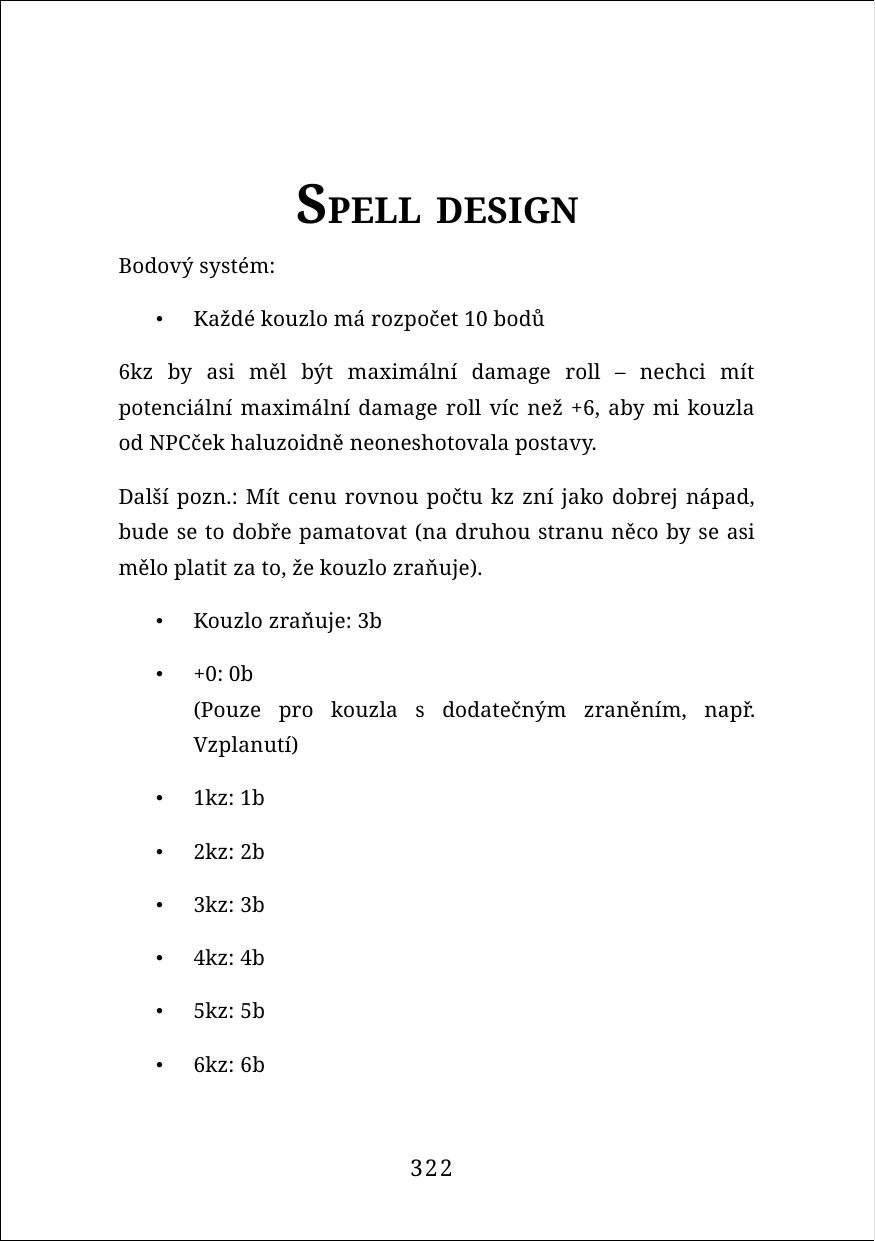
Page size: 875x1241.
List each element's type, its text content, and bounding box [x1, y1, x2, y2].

text Bodový systém: [118, 251, 756, 279]
list 5kz: 5b [156, 996, 756, 1025]
list 3kz: 3b [156, 890, 756, 918]
list Každé kouzlo má rozpočet 10 bodů [156, 304, 756, 333]
subtitle Spell design [118, 166, 756, 239]
list +0: 0b (Pouze pro kouzla s dodatečným zraněním, např. Vzplanutí) [156, 659, 756, 759]
text 6kz by asi měl být maximální damage roll – nechci mít potenciální maximální damage roll víc než +6, aby mi kouzla od NPCček haluzoidně neoneshotovala postavy. [118, 357, 756, 457]
list 6kz: 6b [156, 1050, 756, 1078]
list 1kz: 1b [156, 783, 756, 812]
list 2kz: 2b [156, 837, 756, 865]
list Kouzlo zraňuje: 3b [156, 606, 756, 634]
text Další pozn.: Mít cenu rovnou počtu kz zní jako dobrej nápad, bude se to dobře pamatovat (na druhou stranu něco by se asi mělo platit za to, že kouzlo zraňuje). [118, 482, 756, 581]
list 4kz: 4b [156, 943, 756, 972]
